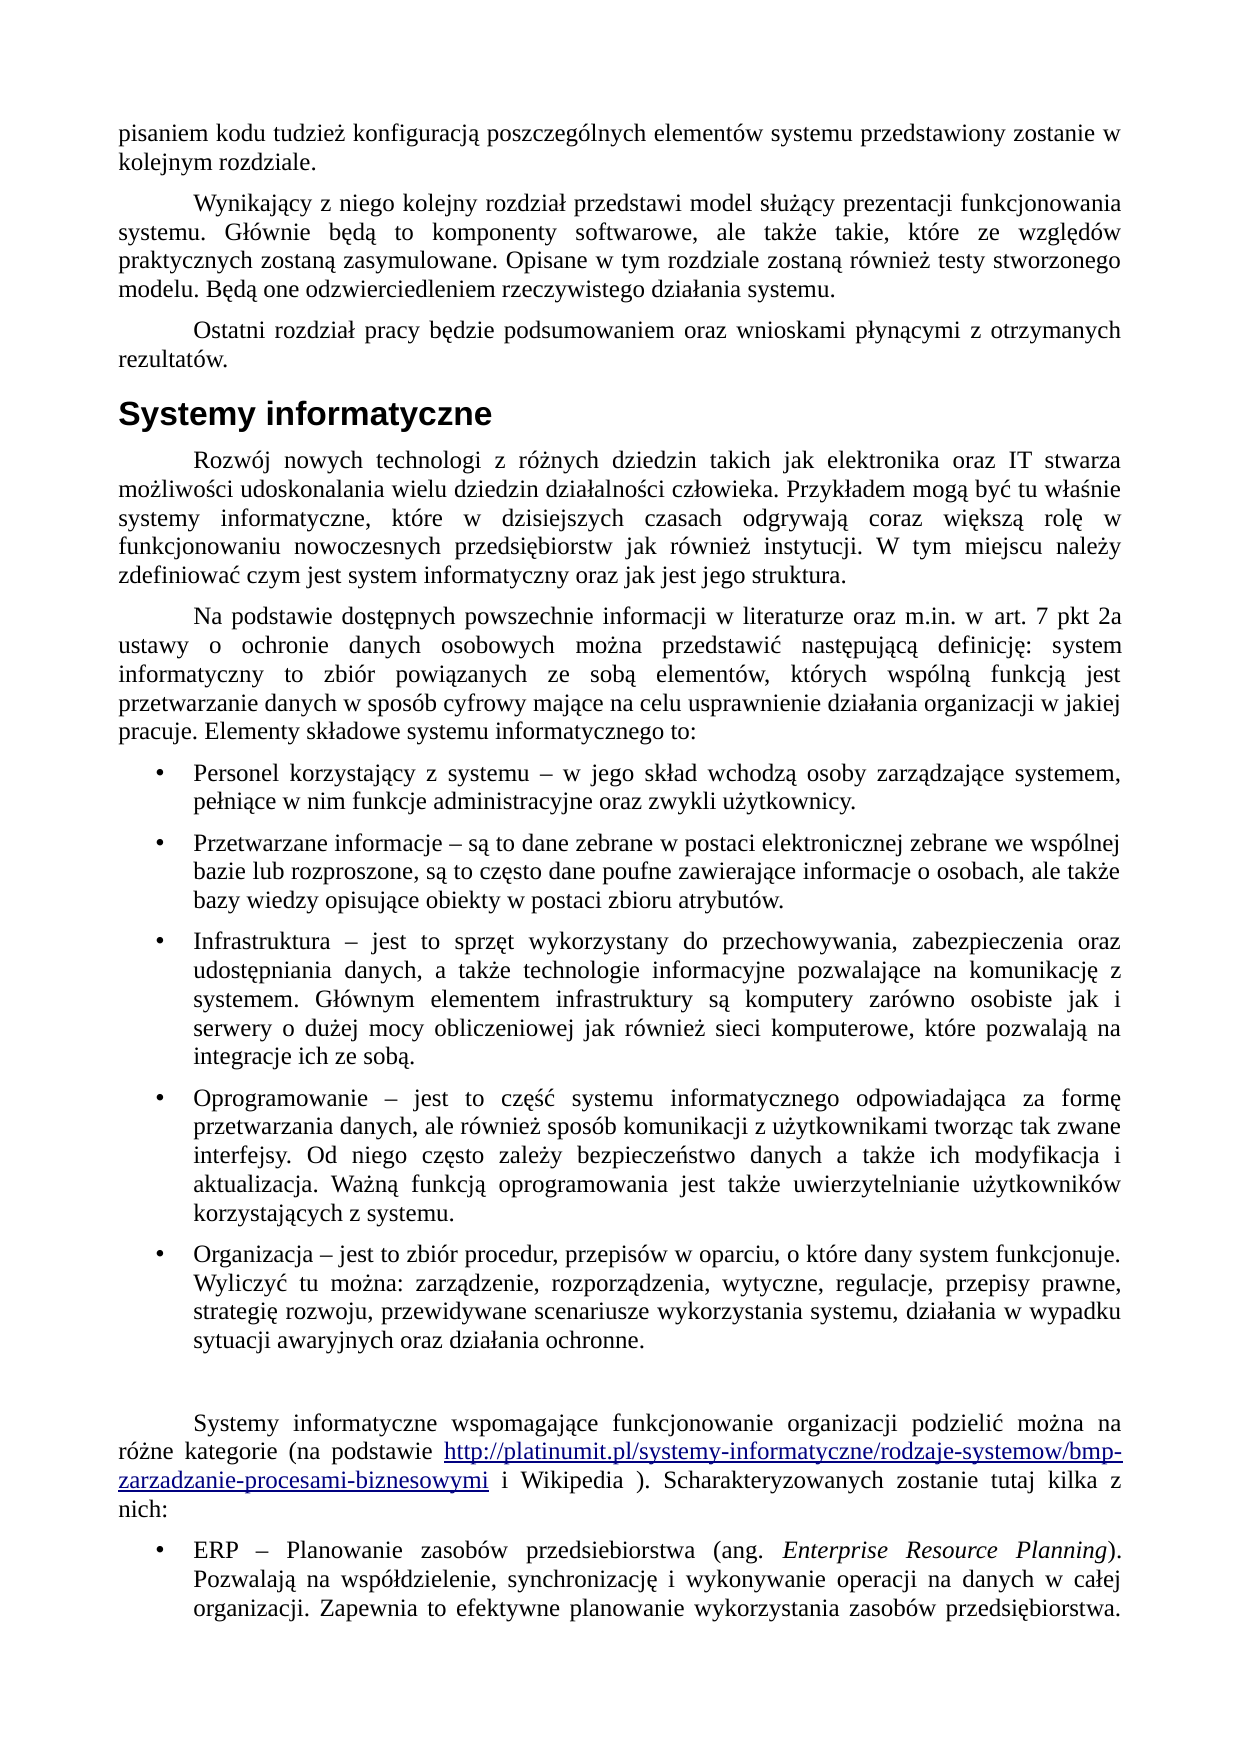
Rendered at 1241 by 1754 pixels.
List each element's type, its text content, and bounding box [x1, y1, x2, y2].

subtitle Systemy informatyczne [118, 394, 1122, 433]
list Oprogramowanie – jest to część systemu informatycznego odpowiadająca za formę przetwarzania danych, ale również sposób komunikacji z użytkownikami tworząc tak zwane interfejsy. Od niego często zależy bezpieczeństwo danych a także ich modyfikacja i aktualizacja. Ważną funkcją oprogramowania jest także uwierzytelnianie użytkowników korzystających z systemu. [156, 1083, 1122, 1226]
text Na podstawie dostępnych powszechnie informacji w literaturze oraz m.in. w art. 7 pkt 2a ustawy o ochronie danych osobowych można przedstawić następującą definicję: system informatyczny to zbiór powiązanych ze sobą elementów, których wspólną funkcją jest przetwarzanie danych w sposób cyfrowy mające na celu usprawnienie działania organizacji w jakiej pracuje. Elementy składowe systemu informatycznego to: [118, 601, 1122, 745]
list Infrastruktura – jest to sprzęt wykorzystany do przechowywania, zabezpieczenia oraz udostępniania danych, a także technologie informacyjne pozwalające na komunikację z systemem. Głównym elementem infrastruktury są komputery zarówno osobiste jak i serwery o dużej mocy obliczeniowej jak również sieci komputerowe, które pozwalają na integracje ich ze sobą. [156, 926, 1122, 1070]
text Ostatni rozdział pracy będzie podsumowaniem oraz wnioskami płynącymi z otrzymanych rezultatów. [118, 316, 1122, 373]
text pisaniem kodu tudzież konfiguracją poszczególnych elementów systemu przedstawiony zostanie w kolejnym rozdziale. [118, 118, 1122, 176]
text Wynikający z niego kolejny rozdział przedstawi model służący prezentacji funkcjonowania systemu. Głównie będą to komponenty softwarowe, ale także takie, które ze względów praktycznych zostaną zasymulowane. Opisane w tym rozdziale zostaną również testy stworzonego modelu. Będą one odzwierciedleniem rzeczywistego działania systemu. [118, 188, 1122, 303]
list Organizacja – jest to zbiór procedur, przepisów w oparciu, o które dany system funkcjonuje. Wyliczyć tu można: zarządzenie, rozporządzenia, wytyczne, regulacje, przepisy prawne, strategię rozwoju, przewidywane scenariusze wykorzystania systemu, działania w wypadku sytuacji awaryjnych oraz działania ochronne. [156, 1239, 1122, 1354]
list Przetwarzane informacje – są to dane zebrane w postaci elektronicznej zebrane we wspólnej bazie lub rozproszone, są to często dane poufne zawierające informacje o osobach, ale także bazy wiedzy opisujące obiekty w postaci zbioru atrybutów. [156, 828, 1122, 914]
list Personel korzystający z systemu – w jego skład wchodzą osoby zarządzające systemem, pełniące w nim funkcje administracyjne oraz zwykli użytkownicy. [156, 758, 1122, 815]
text Systemy informatyczne wspomagające funkcjonowanie organizacji podzielić można na różne kategorie (na podstawie http://platinumit.pl/systemy-informatyczne/rodzaje-systemow/bmp-zarzadzanie-procesami-biznesowymi i Wikipedia ). Scharakteryzowanych zostanie tutaj kilka z nich: [118, 1408, 1122, 1523]
text Rozwój nowych technologi z różnych dziedzin takich jak elektronika oraz IT stwarza możliwości udoskonalania wielu dziedzin działalności człowieka. Przykładem mogą być tu właśnie systemy informatyczne, które w dzisiejszych czasach odgrywają coraz większą rolę w funkcjonowaniu nowoczesnych przedsiębiorstw jak również instytucji. W tym miejscu należy zdefiniować czym jest system informatyczny oraz jak jest jego struktura. [118, 445, 1122, 589]
list ERP – Planowanie zasobów przedsiebiorstwa (ang. Enterprise Resource Planning). Pozwalają na współdzielenie, synchronizację i wykonywanie operacji na danych w całej organizacji. Zapewnia to efektywne planowanie wykorzystania zasobów przedsiębiorstwa. [156, 1535, 1122, 1621]
